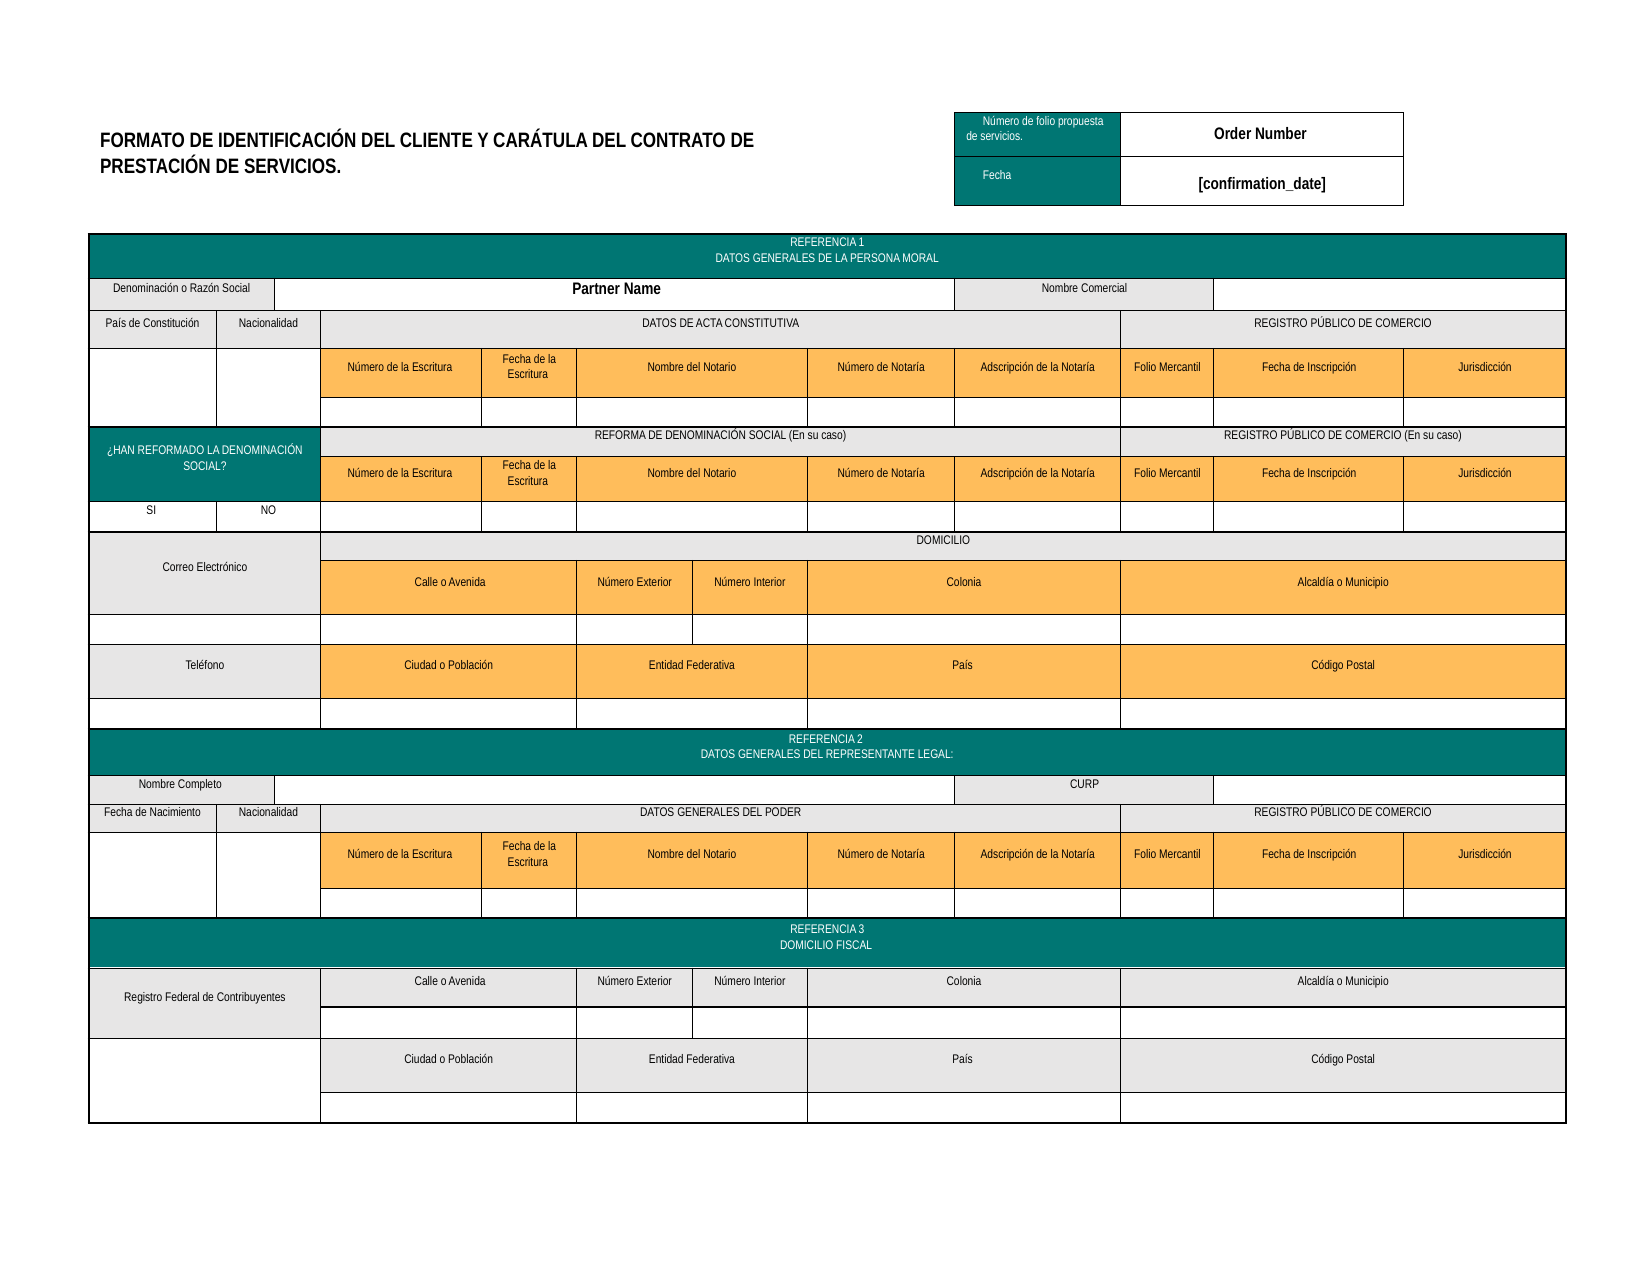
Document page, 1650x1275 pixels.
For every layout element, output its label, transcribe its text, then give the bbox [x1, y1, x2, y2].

table_cell [1567, 644, 1589, 698]
table_cell REFORMA DE DENOMINACIÓN SOCIAL (En su caso) [321, 428, 1120, 456]
table_cell Jurisdicción [1404, 457, 1565, 501]
table_cell Nacionalidad [217, 311, 320, 348]
table_cell [1121, 889, 1213, 917]
table_cell [298, 205, 321, 233]
table_cell [1121, 502, 1213, 531]
table_cell [807, 205, 955, 233]
table_cell [1404, 398, 1565, 426]
table_cell [217, 349, 320, 426]
table_cell [90, 615, 320, 643]
table_cell Folio Mercantil [1121, 349, 1213, 397]
table_cell Nombre Comercial [955, 279, 1213, 310]
table_header [807, 112, 954, 156]
table_cell REFERENCIA 1 DATOS GENERALES DE LA PERSONA MORAL [90, 235, 1565, 278]
table_header [1404, 112, 1566, 156]
table_cell Número Interior [693, 969, 807, 1006]
table_cell [693, 1008, 807, 1038]
table_cell [955, 502, 1120, 531]
table_cell Adscripción de la Notaría [955, 833, 1120, 888]
table_cell [1567, 1006, 1589, 1038]
table_cell [581, 205, 692, 233]
table_cell [532, 205, 576, 233]
table_cell [506, 205, 532, 233]
table_cell [1567, 310, 1589, 348]
table_cell [693, 205, 721, 233]
table_cell [193, 205, 216, 233]
table_cell [577, 1008, 692, 1038]
table_cell [1214, 889, 1403, 917]
table_cell [1214, 502, 1403, 531]
table_cell [1214, 279, 1565, 310]
table_cell Nombre Completo [90, 776, 274, 804]
table_cell [1567, 278, 1589, 310]
table_cell [1567, 728, 1589, 775]
table_cell Teléfono [90, 645, 320, 698]
table_cell Número Exterior [577, 561, 692, 614]
table_cell [482, 889, 576, 917]
table_cell Nacionalidad [217, 805, 320, 832]
table_cell [1121, 1008, 1565, 1038]
table_cell [808, 1093, 1120, 1122]
table_cell REGISTRO PÚBLICO DE COMERCIO (En su caso) [1121, 428, 1565, 456]
table_cell [1404, 156, 1566, 205]
table_cell [1404, 205, 1566, 233]
table_cell [1567, 968, 1589, 1006]
table_cell Fecha de la Escritura [482, 349, 576, 397]
table_cell [321, 889, 481, 917]
table_cell Fecha de Inscripción [1214, 349, 1403, 397]
table_cell Fecha de la Escritura [482, 457, 576, 501]
table_cell [321, 398, 481, 426]
table_cell [1567, 531, 1589, 560]
table_cell [808, 699, 1120, 728]
table_cell [577, 699, 807, 728]
table_header FORMATO DE IDENTIFICACIÓN DEL CLIENTE Y CARÁTULA DEL CONTRATO DE PRESTACIÓN DE SERVICIOS. [89, 112, 807, 205]
table_cell Nombre del Notario [577, 349, 807, 397]
table_cell Ciudad o Población [321, 1039, 576, 1092]
table_cell Folio Mercantil [1121, 457, 1213, 501]
table_cell Alcaldía o Municipio [1121, 561, 1565, 614]
table_cell Nombre del Notario [577, 833, 807, 888]
table_cell [577, 615, 692, 643]
table_cell [275, 776, 954, 804]
table_cell Adscripción de la Notaría [955, 349, 1120, 397]
table_cell REGISTRO PÚBLICO DE COMERCIO [1121, 805, 1565, 832]
table_cell [321, 615, 576, 643]
table_cell [1121, 615, 1565, 643]
table_cell [confirmation_date] [1121, 157, 1403, 205]
table_cell [1121, 1093, 1565, 1122]
table_cell [808, 889, 954, 917]
table_cell [1567, 832, 1589, 888]
table_cell [576, 205, 581, 233]
table_cell Número Exterior [577, 969, 692, 1006]
table_cell [1566, 156, 1589, 205]
table_cell [1567, 1038, 1589, 1092]
table_cell [274, 205, 297, 233]
table_cell REFERENCIA 2 DATOS GENERALES DEL REPRESENTANTE LEGAL: [90, 730, 1565, 775]
table_cell Jurisdicción [1404, 349, 1565, 397]
table_cell Folio Mercantil [1121, 833, 1213, 888]
table_cell [1404, 502, 1565, 531]
table_cell [90, 699, 320, 728]
table_cell [90, 1039, 320, 1122]
table_cell Nombre del Notario [577, 457, 807, 501]
table_cell Código Postal [1121, 645, 1565, 698]
table_cell Calle o Avenida [321, 561, 576, 614]
table_cell Colonia [808, 969, 1120, 1006]
table_cell Registro Federal de Contribuyentes [90, 969, 320, 1038]
table_cell País [808, 645, 1120, 698]
table_cell [1214, 398, 1403, 426]
table_cell [721, 205, 807, 233]
table_cell [577, 502, 807, 531]
table_cell [1404, 889, 1565, 917]
table_cell [321, 205, 374, 233]
table_header Order Number [1121, 113, 1403, 156]
table_cell [89, 205, 170, 233]
table_cell [1567, 775, 1589, 804]
table_cell ¿HAN REFORMADO LA DENOMINACIÓN SOCIAL? [90, 428, 320, 501]
table_cell [482, 205, 506, 233]
table_cell [1567, 698, 1589, 728]
table_cell [1567, 1092, 1589, 1122]
table_header Número de folio propuesta de servicios. [955, 113, 1120, 156]
table_cell Colonia [808, 561, 1120, 614]
table_cell [482, 398, 576, 426]
table_cell Fecha de la Escritura [482, 833, 576, 888]
table_cell Número de la Escritura [321, 833, 481, 888]
table_cell [170, 205, 193, 233]
table_cell Número de la Escritura [321, 349, 481, 397]
table_cell [808, 398, 954, 426]
table_cell [1567, 348, 1589, 397]
table_cell Entidad Federativa [577, 1039, 807, 1092]
table_cell Entidad Federativa [577, 645, 807, 698]
table_cell [1567, 233, 1589, 278]
table_cell Número de la Escritura [321, 457, 481, 501]
table_cell DATOS GENERALES DEL PODER [321, 805, 1120, 832]
table_cell [808, 1008, 1120, 1038]
table_cell [1121, 699, 1565, 728]
table_cell [1121, 398, 1213, 426]
table_cell Calle o Avenida [321, 969, 576, 1006]
table_cell Ciudad o Población [321, 645, 576, 698]
table_cell Número de Notaría [808, 349, 954, 397]
table_cell [1566, 205, 1589, 233]
table_cell Denominación o Razón Social [90, 279, 274, 310]
table_cell [1567, 426, 1589, 456]
table_cell [90, 349, 216, 426]
table_cell [955, 206, 1120, 233]
table_cell Fecha [955, 157, 1120, 205]
table_cell [1567, 917, 1589, 967]
table_cell DATOS DE ACTA CONSTITUTIVA [321, 311, 1120, 348]
table_cell [1214, 206, 1404, 233]
table_cell DOMICILIO [321, 533, 1565, 560]
table_cell Número de Notaría [808, 833, 954, 888]
table_cell [216, 205, 274, 233]
table_cell [577, 398, 807, 426]
table_cell [321, 699, 576, 728]
table_cell Número de Notaría [808, 457, 954, 501]
table_cell [1214, 776, 1565, 804]
table_cell NO [217, 502, 320, 531]
table_cell País de Constitución [90, 311, 216, 348]
table_cell Partner Name [275, 279, 954, 310]
table_cell [321, 1008, 576, 1038]
table_cell Jurisdicción [1404, 833, 1565, 888]
table_cell [1567, 560, 1589, 614]
table_cell Fecha de Nacimiento [90, 805, 216, 832]
table_cell [577, 889, 807, 917]
table_cell Alcaldía o Municipio [1121, 969, 1565, 1006]
table_cell Código Postal [1121, 1039, 1565, 1092]
table_cell [90, 833, 216, 917]
table_cell [1567, 501, 1589, 531]
table_header [1566, 112, 1589, 156]
table_cell Fecha de Inscripción [1214, 457, 1403, 501]
table_cell [482, 502, 576, 531]
table_cell [428, 205, 482, 233]
table_cell [577, 1093, 807, 1122]
table_cell [808, 502, 954, 531]
table_cell [321, 1093, 576, 1122]
table_cell [1567, 456, 1589, 501]
table_cell [955, 398, 1120, 426]
table_cell REGISTRO PÚBLICO DE COMERCIO [1121, 311, 1565, 348]
table_cell [1567, 888, 1589, 917]
table_cell Correo Electrónico [90, 533, 320, 614]
table_cell [1567, 397, 1589, 426]
table_cell [808, 615, 1120, 643]
table_cell [1120, 206, 1214, 233]
table_cell Adscripción de la Notaría [955, 457, 1120, 501]
table_cell País [808, 1039, 1120, 1092]
table_cell [1567, 804, 1589, 832]
table_cell [693, 615, 807, 643]
table_cell [955, 889, 1120, 917]
table_cell [217, 833, 320, 917]
table_cell [321, 502, 481, 531]
table_cell Fecha de Inscripción [1214, 833, 1403, 888]
table_cell REFERENCIA 3 DOMICILIO FISCAL [90, 919, 1565, 967]
table_cell CURP [955, 776, 1213, 804]
table_cell [374, 205, 428, 233]
table_cell [1567, 614, 1589, 643]
table_cell Número Interior [693, 561, 807, 614]
table_cell SI [90, 502, 216, 531]
table_cell [807, 156, 954, 205]
